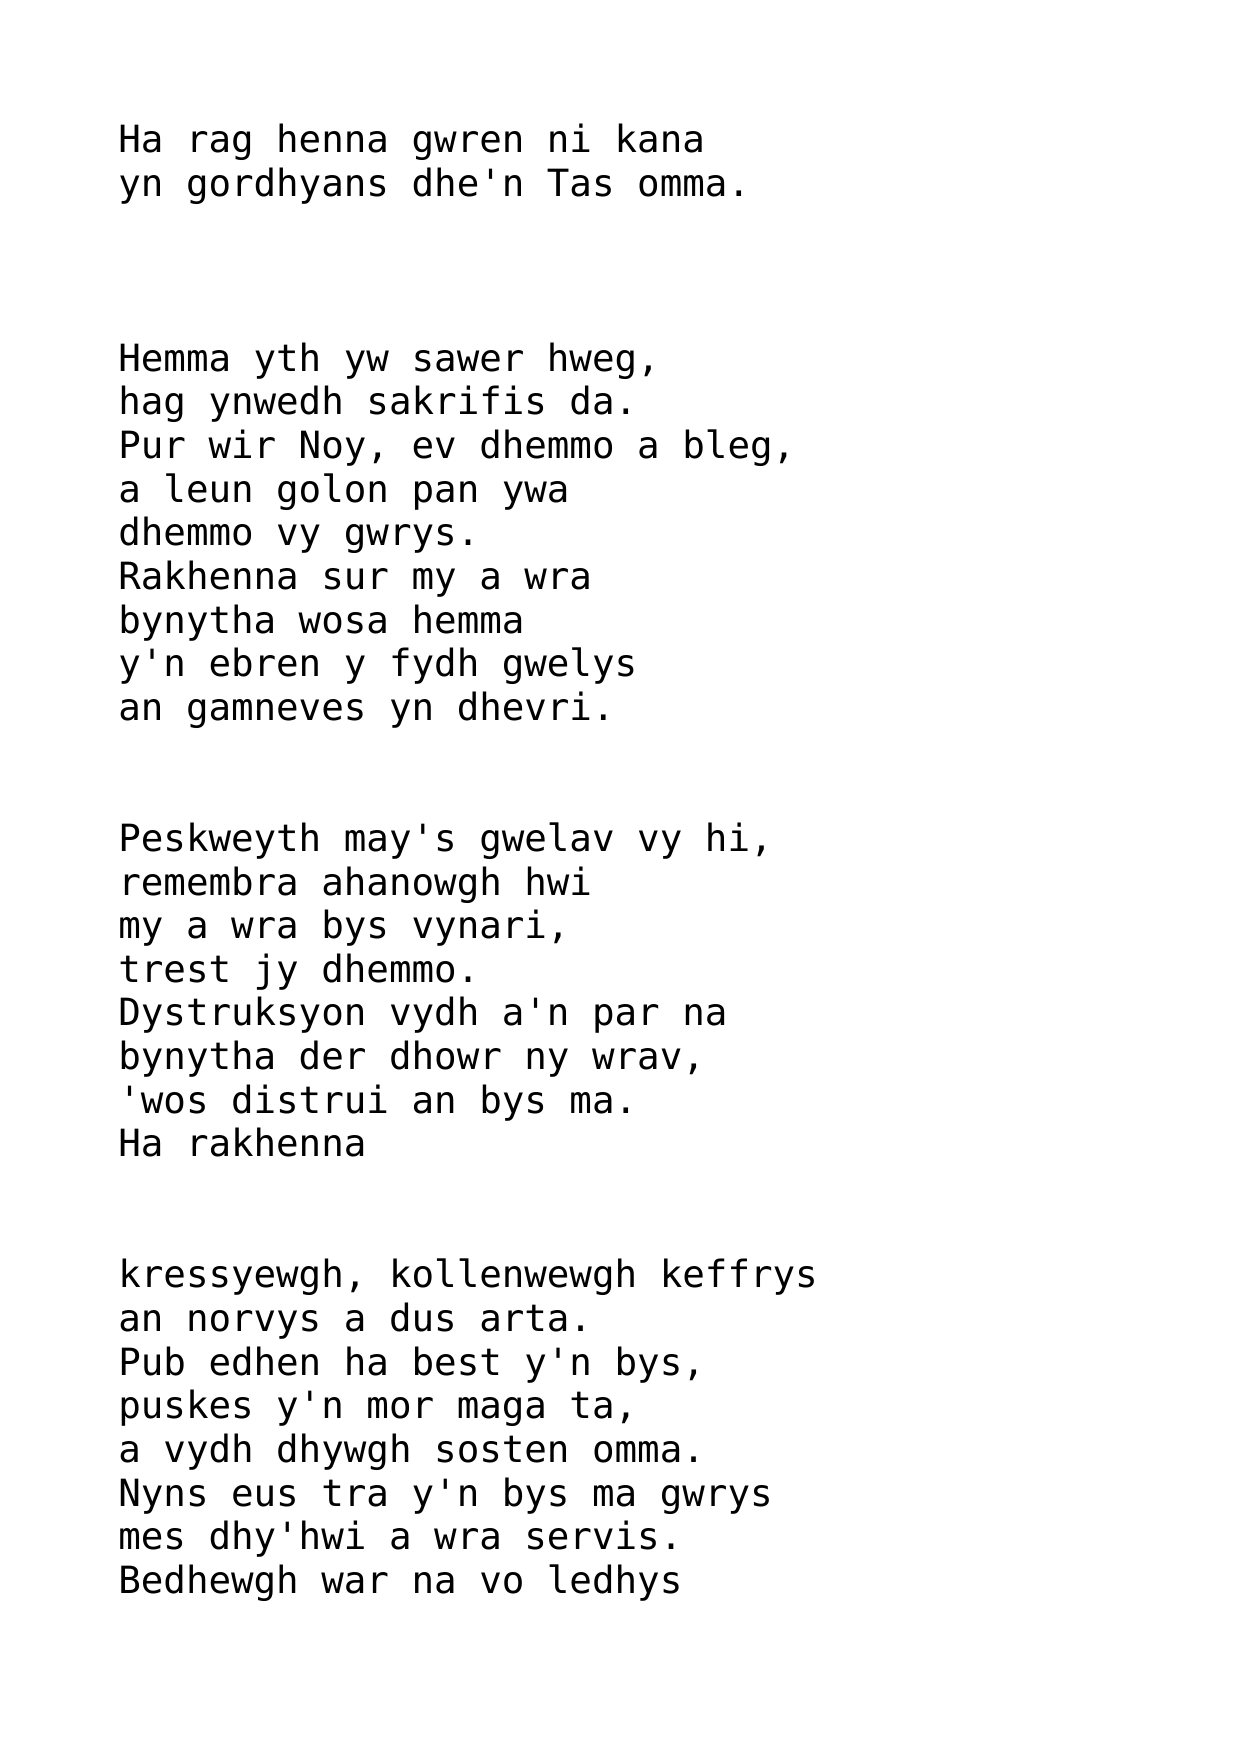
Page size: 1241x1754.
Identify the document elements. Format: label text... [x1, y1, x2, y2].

text mes dhy'hwi a wra servis. [118, 1515, 1122, 1558]
text trest jy dhemmo. [118, 947, 1122, 991]
text hag ynwedh sakrifis da. [118, 380, 1122, 424]
text remembra ahanowgh hwi [118, 860, 1122, 904]
text dhemmo vy gwrys. [118, 511, 1122, 554]
text Peskweyth may's gwelav vy hi, [118, 816, 1122, 860]
text Ha rakhenna [118, 1122, 1122, 1166]
text Nyns eus tra y'n bys ma gwrys [118, 1471, 1122, 1515]
text bynytha wosa hemma [118, 598, 1122, 642]
text bynytha der dhowr ny wrav, [118, 1035, 1122, 1078]
text 'wos distrui an bys ma. [118, 1078, 1122, 1122]
text Ha rag henna gwren ni kana [118, 118, 1122, 162]
text y'n ebren y fydh gwelys [118, 642, 1122, 686]
text Bedhewgh war na vo ledhys [118, 1558, 1122, 1602]
text Hemma yth yw sawer hweg, [118, 336, 1122, 380]
text yn gordhyans dhe'n Tas omma. [118, 162, 1122, 205]
text puskes y'n mor maga ta, [118, 1384, 1122, 1427]
text an gamneves yn dhevri. [118, 686, 1122, 729]
text my a wra bys vynari, [118, 904, 1122, 947]
text an norvys a dus arta. [118, 1297, 1122, 1340]
text kressyewgh, kollenwewgh keffrys [118, 1253, 1122, 1297]
text Pur wir Noy, ev dhemmo a bleg, [118, 424, 1122, 467]
text Pub edhen ha best y'n bys, [118, 1340, 1122, 1384]
text a vydh dhywgh sosten omma. [118, 1427, 1122, 1471]
text a leun golon pan ywa [118, 467, 1122, 511]
text Dystruksyon vydh a'n par na [118, 991, 1122, 1035]
text Rakhenna sur my a wra [118, 554, 1122, 598]
